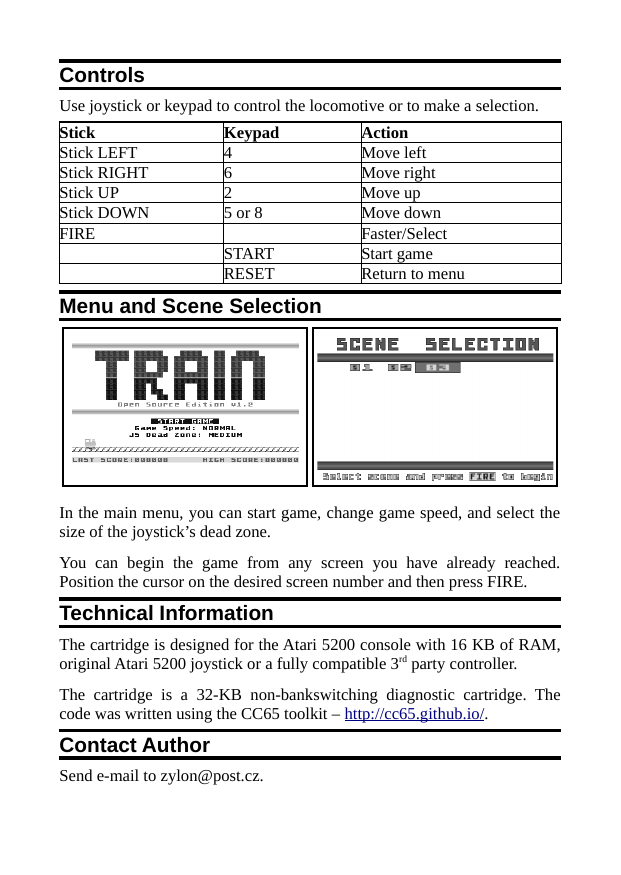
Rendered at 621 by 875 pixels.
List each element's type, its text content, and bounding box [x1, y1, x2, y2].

table_cell Start game [362, 244, 561, 263]
table_header Action [362, 123, 561, 142]
table_cell Stick UP [60, 183, 223, 202]
table_cell 4 [224, 143, 361, 162]
table_cell Faster/Select [362, 224, 561, 243]
text In the main menu, you can start game, change game speed, and select the size of the joystick’s dead zone. [59, 503, 561, 541]
table_cell [60, 244, 223, 263]
subtitle Technical Information [59, 601, 561, 625]
table_cell Stick RIGHT [60, 163, 223, 182]
table_cell Move up [362, 183, 561, 202]
table_cell 6 [224, 163, 361, 182]
text You can begin the game from any screen you have already reached. Position the cursor on the desired screen number and then press FIRE. [59, 553, 561, 591]
text The cartridge is designed for the Atari 5200 console with 16 KB of RAM, original Atari 5200 joystick or a fully compatible 3rd party controller. [59, 634, 561, 673]
table_cell 2 [224, 183, 361, 202]
text The cartridge is a 32-KB non-bankswitching diagnostic cartridge. The code was written using the CC65 toolkit – http://cc65.github.io/. [59, 684, 561, 723]
table_cell Move right [362, 163, 561, 182]
table_cell Stick DOWN [60, 203, 223, 222]
table_cell [224, 224, 361, 243]
subtitle Contact Author [59, 732, 561, 756]
text Use joystick or keypad to control the locomotive or to make a selection. [59, 96, 561, 115]
table_cell Move left [362, 143, 561, 162]
table_cell Move down [362, 203, 561, 222]
table_cell Stick LEFT [60, 143, 223, 162]
table_cell FIRE [60, 224, 223, 243]
subtitle Menu and Scene Selection [59, 294, 561, 318]
table_cell 5 or 8 [224, 203, 361, 222]
text Send e-mail to zylon@post.cz. [59, 766, 561, 785]
table_cell [60, 264, 223, 283]
table_header Keypad [224, 123, 361, 142]
picture [66, 332, 303, 483]
picture [317, 332, 554, 483]
table_cell RESET [224, 264, 361, 283]
table_header Stick [60, 123, 223, 142]
subtitle Controls [59, 63, 561, 87]
table_cell Return to menu [362, 264, 561, 283]
table_cell START [224, 244, 361, 263]
